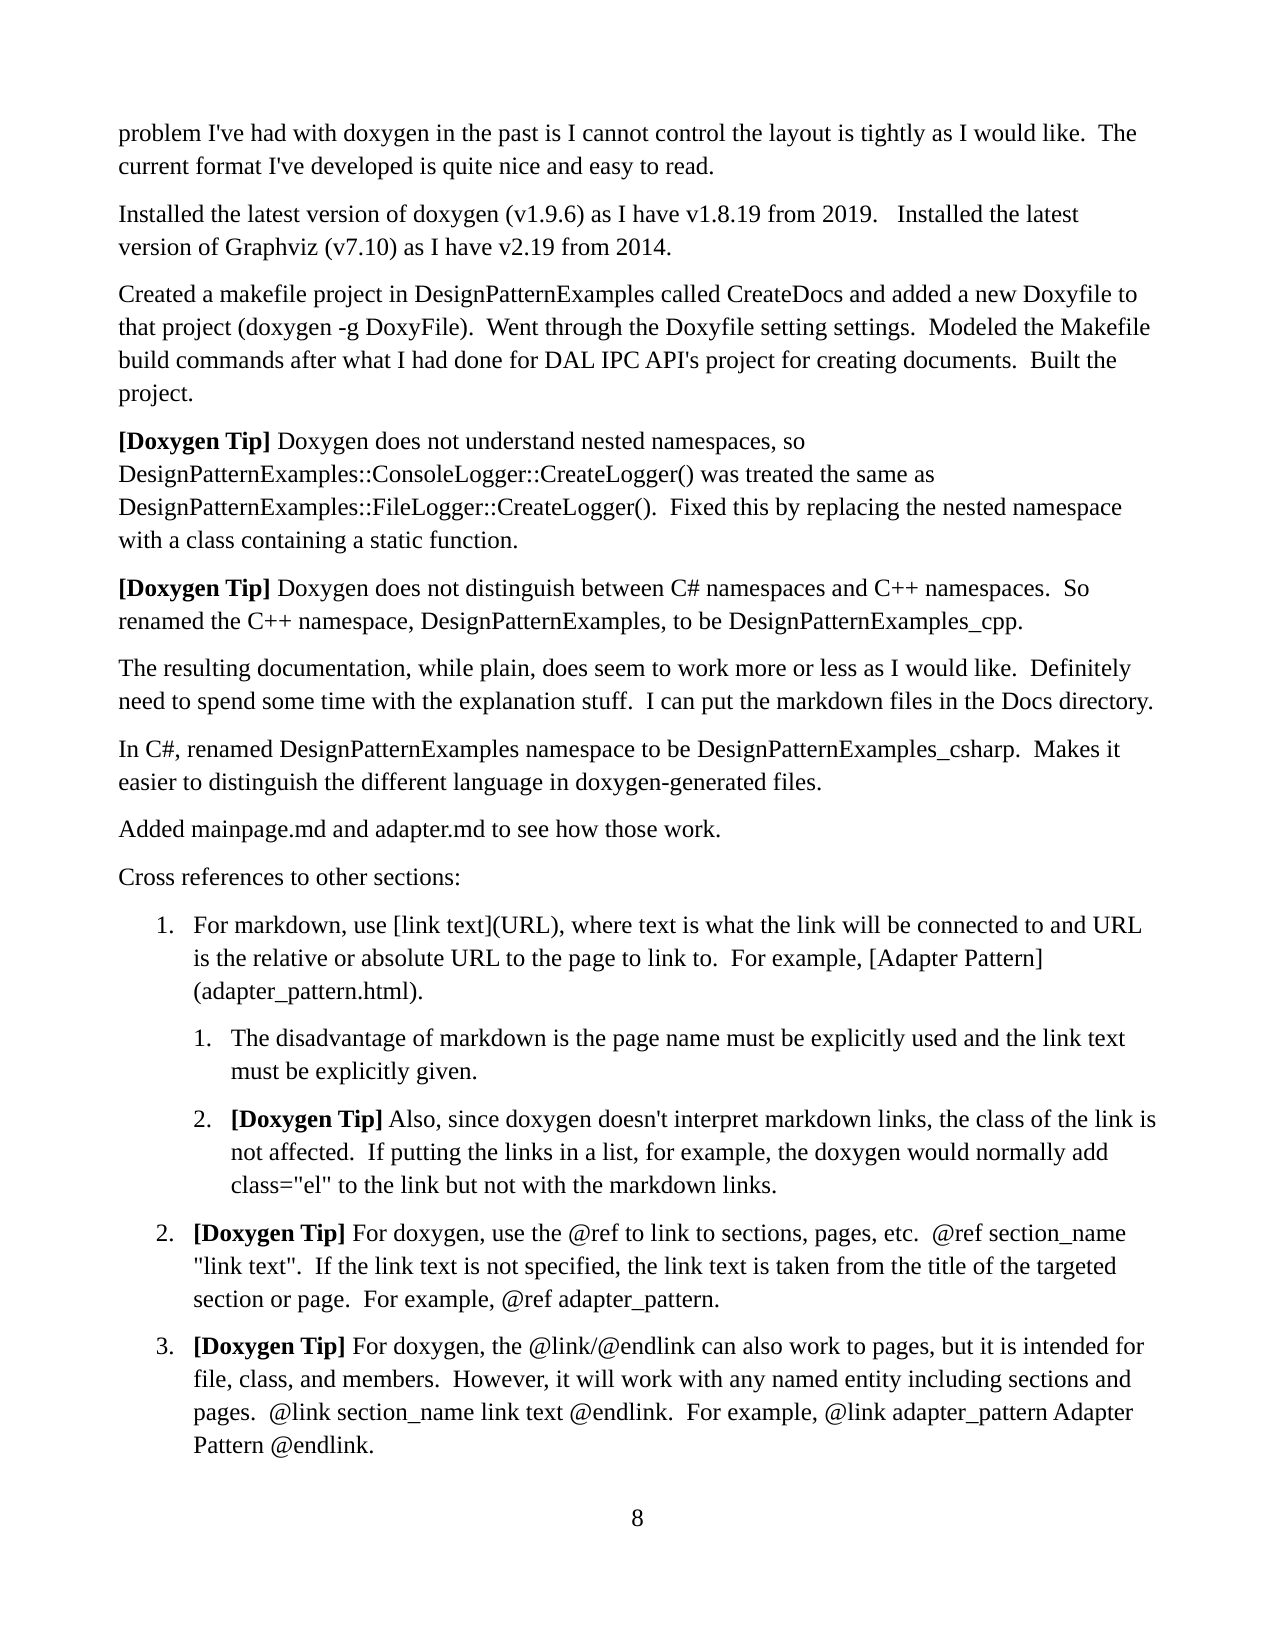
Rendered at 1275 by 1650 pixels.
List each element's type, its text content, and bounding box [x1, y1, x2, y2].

text Installed the latest version of doxygen (v1.9.6) as I have v1.8.19 from 2019. Installed the latest version of Graphviz (v7.10) as I have v2.19 from 2014. [118, 199, 1157, 261]
text [Doxygen Tip] Doxygen does not understand nested namespaces, so DesignPatternExamples::ConsoleLogger::CreateLogger() was treated the same as DesignPatternExamples::FileLogger::CreateLogger(). Fixed this by replacing the nested namespace with a class containing a static function. [118, 426, 1157, 554]
list [Doxygen Tip] For doxygen, use the @ref to link to sections, pages, etc. @ref section_name "link text". If the link text is not specified, the link text is taken from the title of the targeted section or page. For example, @ref adapter_pattern. [156, 1218, 1157, 1312]
text Added mainpage.md and adapter.md to see how those work. [118, 814, 1157, 843]
text Created a makefile project in DesignPatternExamples called CreateDocs and added a new Doxyfile to that project (doxygen -g DoxyFile). Went through the Doxyfile setting settings. Modeled the Makefile build commands after what I had done for DAL IPC API's project for creating documents. Built the project. [118, 279, 1157, 407]
text Cross references to other sections: [118, 862, 1157, 891]
text In C#, renamed DesignPatternExamples namespace to be DesignPatternExamples_csharp. Makes it easier to distinguish the different language in doxygen-generated files. [118, 734, 1157, 796]
text problem I've had with doxygen in the past is I cannot control the layout is tightly as I would like. The current format I've developed is quite nice and easy to read. [118, 118, 1157, 180]
text [Doxygen Tip] Doxygen does not distinguish between C# namespaces and C++ namespaces. So renamed the C++ namespace, DesignPatternExamples, to be DesignPatternExamples_cpp. [118, 573, 1157, 634]
text The resulting documentation, while plain, does seem to work more or less as I would like. Definitely need to spend some time with the explanation stuff. I can put the markdown files in the Docs directory. [118, 653, 1157, 715]
list [Doxygen Tip] For doxygen, the @link/@endlink can also work to pages, but it is intended for file, class, and members. However, it will work with any named entity including sections and pages. @link section_name link text @endlink. For example, @link adapter_pattern Adapter Pattern @endlink. [156, 1331, 1157, 1459]
list For markdown, use [link text](URL), where text is what the link will be connected to and URL is the relative or absolute URL to the page to link to. For example, [Adapter Pattern](adapter_pattern.html). [156, 910, 1157, 1004]
list [Doxygen Tip] Also, since doxygen doesn't interpret markdown links, the class of the link is not affected. If putting the links in a list, for example, the doxygen would normally add class="el" to the link but not with the markdown links. [193, 1104, 1157, 1199]
list The disadvantage of markdown is the page name must be explicitly used and the link text must be explicitly given. [193, 1023, 1157, 1085]
